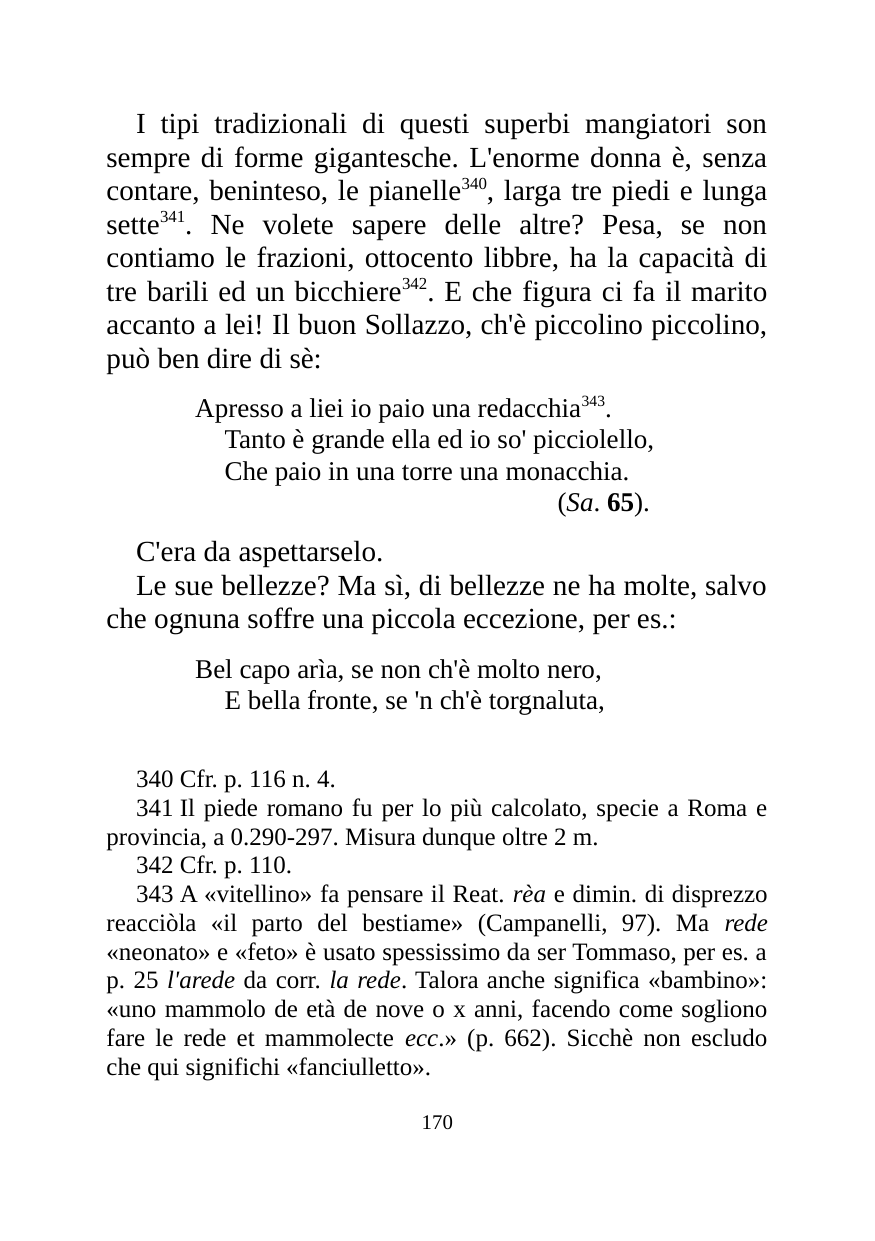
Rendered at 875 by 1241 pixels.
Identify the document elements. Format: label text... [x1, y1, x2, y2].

text A «vitellino» fa pensare il Reat. rèa e dimin. di disprezzo reacciòla «il parto del bestiame» (Campanelli, 97). Ma rede «neonato» e «feto» è usato spessissimo da ser Tommaso, per es. a p. 25 l'arede da corr. la rede. Talora anche significa «bambino»: «uno mammolo de età de nove o x anni, facendo come sogliono fare le rede et mammolecte ecc.» (p. 662). Sicchè non escludo che qui significhi «fanciulletto». [106, 879, 768, 1080]
text Cfr. p. 110. [106, 850, 768, 879]
text C'era da aspettarselo. [106, 534, 768, 568]
text I tipi tradizionali di questi superbi mangiatori son sempre di forme gigantesche. L'enorme donna è, senza contare, beninteso, le pianelle, larga tre piedi e lunga sette. Ne volete sapere delle altre? Pesa, se non contiamo le frazioni, ottocento libbre, ha la capacità di tre barili ed un bicchiere. E che figura ci fa il marito accanto a lei! Il buon Sollazzo, ch'è piccolino piccolino, può ben dire di sè: [106, 106, 768, 374]
text Bel capo arìa, se non ch'è molto nero, E bella fronte, se 'n ch'è torgnaluta, [195, 653, 768, 715]
text Cfr. p. 116 n. 4. [106, 764, 768, 793]
text Il piede romano fu per lo più calcolato, specie a Roma e provincia, a 0.290-297. Misura dunque oltre 2 m. [106, 793, 768, 850]
text Le sue bellezze? Ma sì, di bellezze ne ha molte, salvo che ognuna soffre una piccola eccezione, per es.: [106, 568, 768, 635]
text (Sa. 65). [195, 486, 650, 517]
text Apresso a liei io paio una redacchia. Tanto è grande ella ed io so' picciolello, Che paio in una torre una monacchia. [195, 392, 768, 486]
